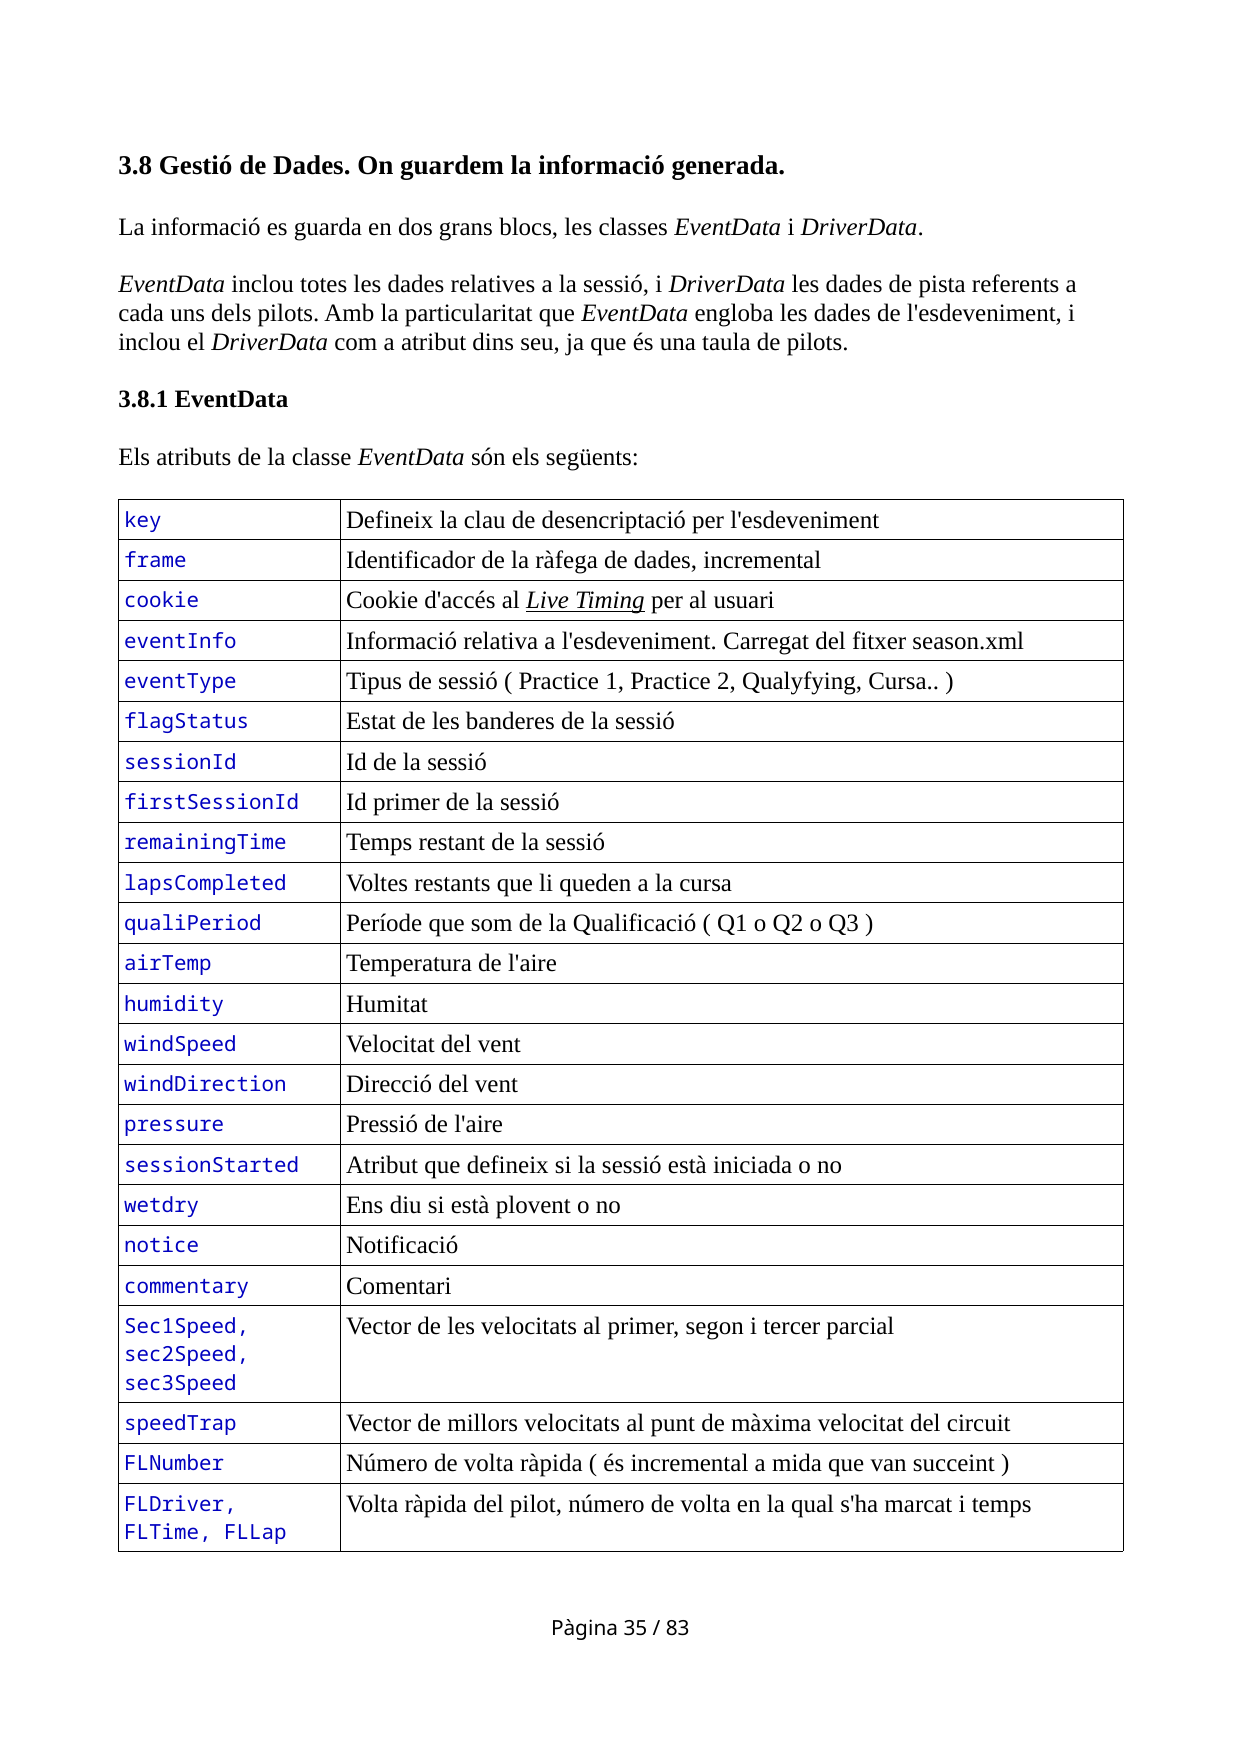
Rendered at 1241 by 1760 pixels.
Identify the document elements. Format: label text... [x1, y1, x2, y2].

table_cell Període que som de la Qualificació ( Q1 o Q2 o Q3 ) [341, 903, 1123, 942]
table_cell Volta ràpida del pilot, número de volta en la qual s'ha marcat i temps [341, 1484, 1123, 1551]
table_cell pressure [119, 1105, 340, 1144]
table_cell Temps restant de la sessió [341, 823, 1123, 862]
text 3.8.1 EventData [118, 384, 1122, 413]
table_cell Comentari [341, 1266, 1123, 1305]
table_cell Pressió de l'aire [341, 1105, 1123, 1144]
table_cell firstSessionId [119, 782, 340, 822]
table_cell FLNumber [119, 1444, 340, 1483]
table_cell Humitat [341, 984, 1123, 1023]
table_cell frame [119, 540, 340, 580]
table_cell eventInfo [119, 621, 340, 660]
text La informació es guarda en dos grans blocs, les classes EventData i DriverData. [118, 212, 1122, 240]
table_cell windSpeed [119, 1024, 340, 1063]
table_cell Id de la sessió [341, 742, 1123, 781]
table_cell FLDriver, FLTime, FLLap [119, 1484, 340, 1551]
table_cell cookie [119, 581, 340, 620]
table_cell eventType [119, 661, 340, 701]
table_cell Sec1Speed, sec2Speed, sec3Speed [119, 1306, 340, 1402]
table_cell Cookie d'accés al Live Timing per al usuari [341, 581, 1123, 620]
table_cell notice [119, 1226, 340, 1265]
table_header Defineix la clau de desencriptació per l'esdeveniment [341, 500, 1123, 539]
text 3.8 Gestió de Dades. On guardem la informació generada. [118, 149, 1122, 180]
table_header key [119, 500, 340, 539]
table_cell humidity [119, 984, 340, 1023]
table_cell Id primer de la sessió [341, 782, 1123, 822]
table_cell Vector de millors velocitats al punt de màxima velocitat del circuit [341, 1403, 1123, 1442]
table_cell Número de volta ràpida ( és incremental a mida que van succeint ) [341, 1444, 1123, 1483]
table_cell Tipus de sessió ( Practice 1, Practice 2, Qualyfying, Cursa.. ) [341, 661, 1123, 701]
table_cell Notificació [341, 1226, 1123, 1265]
table_cell Identificador de la ràfega de dades, incremental [341, 540, 1123, 580]
table_cell airTemp [119, 944, 340, 983]
table_cell Ens diu si està plovent o no [341, 1185, 1123, 1225]
table_cell windDirection [119, 1065, 340, 1104]
table_cell Velocitat del vent [341, 1024, 1123, 1063]
table_cell flagStatus [119, 702, 340, 741]
table_cell Atribut que defineix si la sessió està iniciada o no [341, 1145, 1123, 1184]
table_cell lapsCompleted [119, 863, 340, 902]
table_cell wetdry [119, 1185, 340, 1225]
table_cell remainingTime [119, 823, 340, 862]
text EventData inclou totes les dades relatives a la sessió, i DriverData les dades de pista referents a cada uns dels pilots. Amb la particularitat que EventData engloba les dades de l'esdeveniment, i inclou el DriverData com a atribut dins seu, ja que és una taula de pilots. [118, 269, 1122, 355]
table_cell commentary [119, 1266, 340, 1305]
table_cell qualiPeriod [119, 903, 340, 942]
table_cell Estat de les banderes de la sessió [341, 702, 1123, 741]
table_cell Temperatura de l'aire [341, 944, 1123, 983]
table_cell speedTrap [119, 1403, 340, 1442]
table_cell Vector de les velocitats al primer, segon i tercer parcial [341, 1306, 1123, 1402]
text Els atributs de la classe EventData són els següents: [118, 442, 1122, 470]
table_cell sessionStarted [119, 1145, 340, 1184]
table_cell sessionId [119, 742, 340, 781]
table_cell Voltes restants que li queden a la cursa [341, 863, 1123, 902]
table_cell Direcció del vent [341, 1065, 1123, 1104]
table_cell Informació relativa a l'esdeveniment. Carregat del fitxer season.xml [341, 621, 1123, 660]
